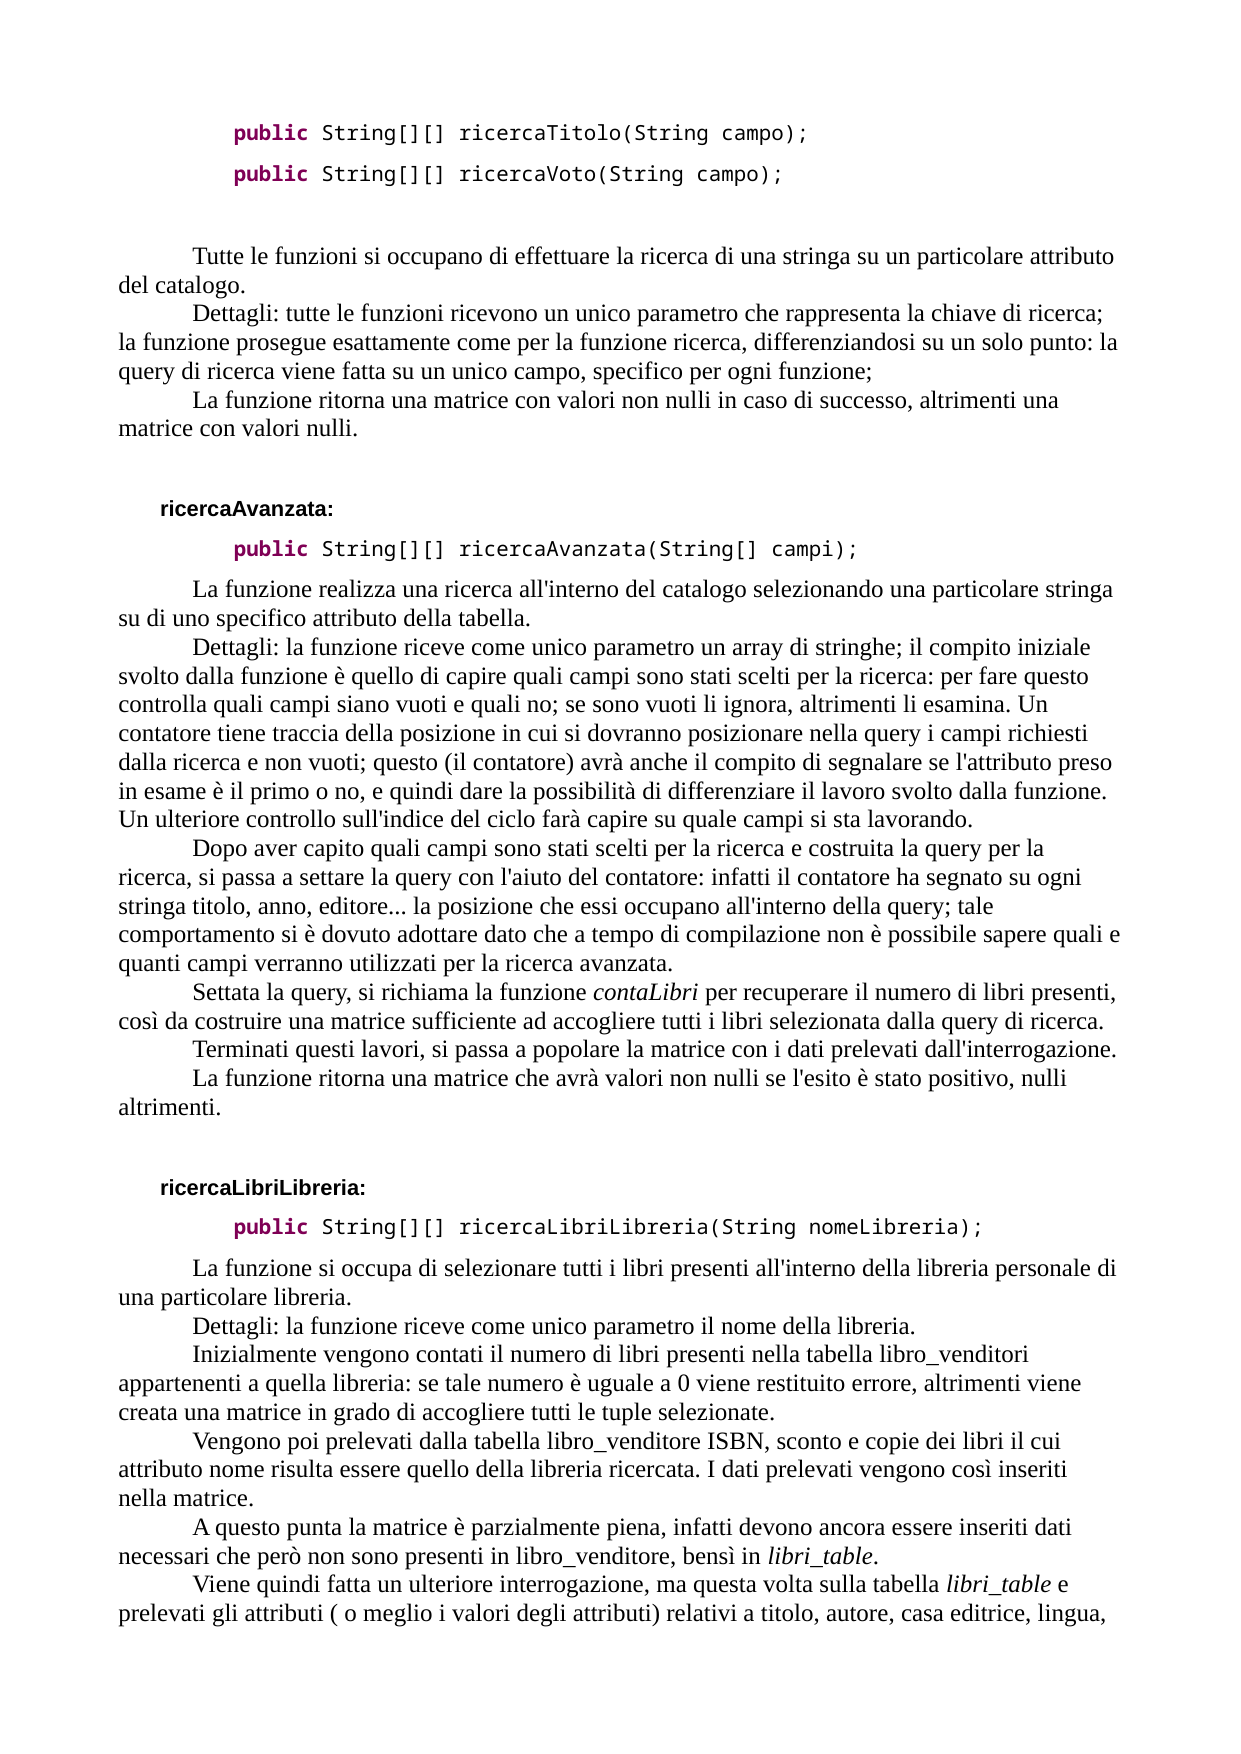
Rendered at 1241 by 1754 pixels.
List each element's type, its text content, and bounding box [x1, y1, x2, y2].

text public String[][] ricercaTitolo(String campo); [233, 118, 1122, 147]
text Dopo aver capito quali campi sono stati scelti per la ricerca e costruita la query per la ricerca, si passa a settare la query con l'aiuto del contatore: infatti il contatore ha segnato su ogni stringa titolo, anno, editore... la posizione che essi occupano all'interno della query; tale comportamento si è dovuto adottare dato che a tempo di compilazione non è possibile sapere quali e quanti campi verranno utilizzati per la ricerca avanzata. [118, 833, 1122, 977]
text Inizialmente vengono contati il numero di libri presenti nella tabella libro_venditori appartenenti a quella libreria: se tale numero è uguale a 0 viene restituito errore, altrimenti viene creata una matrice in grado di accogliere tutti le tuple selezionate. [118, 1339, 1122, 1426]
subtitle ricercaLibriLibreria: [160, 1174, 1122, 1200]
text Dettagli: tutte le funzioni ricevono un unico parametro che rappresenta la chiave di ricerca; la funzione prosegue esattamente come per la funzione ricerca, differenziandosi su un solo punto: la query di ricerca viene fatta su un unico campo, specifico per ogni funzione; [118, 298, 1122, 385]
text Settata la query, si richiama la funzione contaLibri per recuperare il numero di libri presenti, così da costruire una matrice sufficiente ad accogliere tutti i libri selezionata dalla query di ricerca. [118, 977, 1122, 1034]
text La funzione si occupa di selezionare tutti i libri presenti all'interno della libreria personale di una particolare libreria. [118, 1253, 1122, 1311]
text Dettagli: la funzione riceve come unico parametro il nome della libreria. [118, 1311, 1122, 1339]
text La funzione realizza una ricerca all'interno del catalogo selezionando una particolare stringa su di uno specifico attributo della tabella. [118, 574, 1122, 632]
text A questo punta la matrice è parzialmente piena, infatti devono ancora essere inseriti dati necessari che però non sono presenti in libro_venditore, bensì in libri_table. [118, 1512, 1122, 1569]
text Terminati questi lavori, si passa a popolare la matrice con i dati prelevati dall'interrogazione. [118, 1034, 1122, 1063]
text public String[][] ricercaLibriLibreria(String nomeLibreria); [233, 1212, 1122, 1241]
text Dettagli: la funzione riceve come unico parametro un array di stringhe; il compito iniziale svolto dalla funzione è quello di capire quali campi sono stati scelti per la ricerca: per fare questo controlla quali campi siano vuoti e quali no; se sono vuoti li ignora, altrimenti li esamina. Un contatore tiene traccia della posizione in cui si dovranno posizionare nella query i campi richiesti dalla ricerca e non vuoti; questo (il contatore) avrà anche il compito di segnalare se l'attributo preso in esame è il primo o no, e quindi dare la possibilità di differenziare il lavoro svolto dalla funzione. Un ulteriore controllo sull'indice del ciclo farà capire su quale campi si sta lavorando. [118, 632, 1122, 833]
subtitle ricercaAvanzata: [160, 496, 1122, 521]
text La funzione ritorna una matrice con valori non nulli in caso di successo, altrimenti una matrice con valori nulli. [118, 385, 1122, 442]
text public String[][] ricercaVoto(String campo); [233, 159, 1122, 187]
text Vengono poi prelevati dalla tabella libro_venditore ISBN, sconto e copie dei libri il cui attributo nome risulta essere quello della libreria ricercata. I dati prelevati vengono così inseriti nella matrice. [118, 1426, 1122, 1512]
text La funzione ritorna una matrice che avrà valori non nulli se l'esito è stato positivo, nulli altrimenti. [118, 1063, 1122, 1121]
text Tutte le funzioni si occupano di effettuare la ricerca di una stringa su un particolare attributo del catalogo. [118, 241, 1122, 298]
text Viene quindi fatta un ulteriore interrogazione, ma questa volta sulla tabella libri_table e prelevati gli attributi ( o meglio i valori degli attributi) relativi a titolo, autore, casa editrice, lingua, [118, 1569, 1122, 1627]
text public String[][] ricercaAvanzata(String[] campi); [233, 534, 1122, 562]
